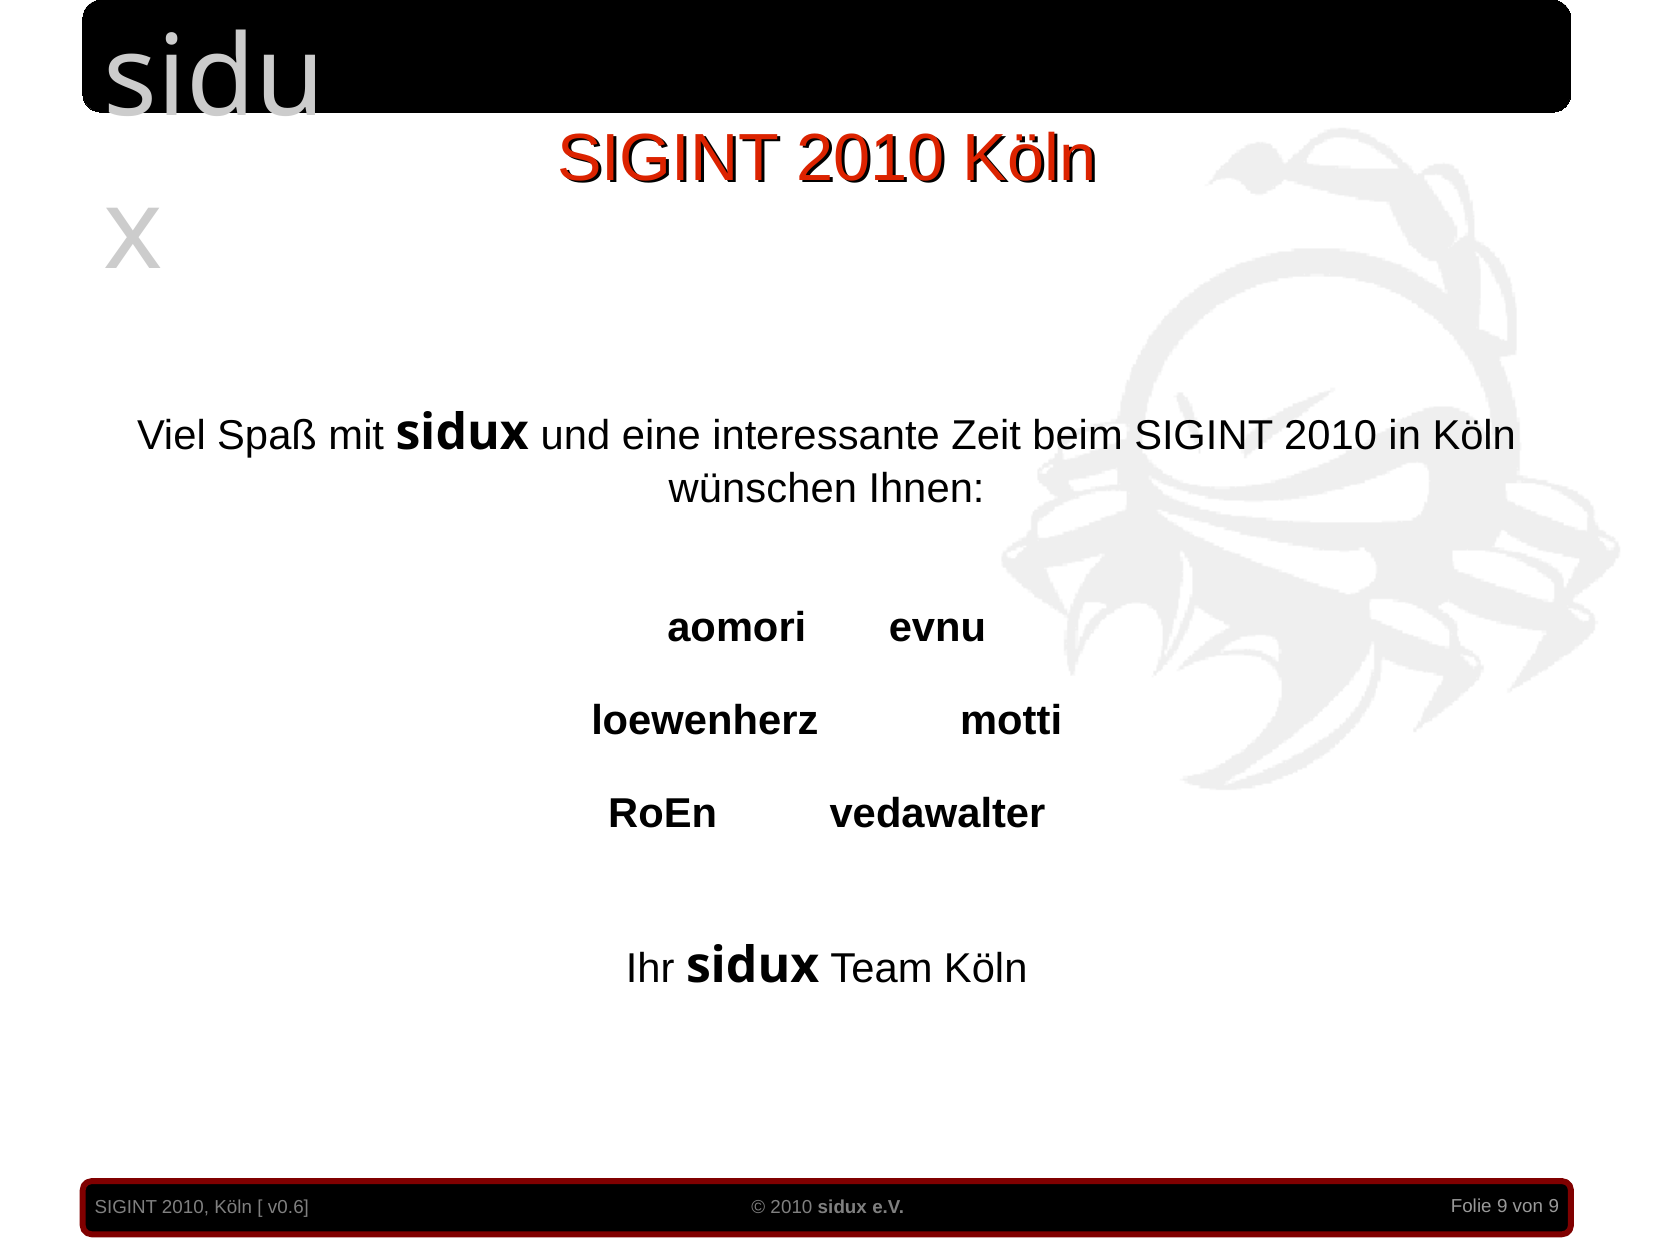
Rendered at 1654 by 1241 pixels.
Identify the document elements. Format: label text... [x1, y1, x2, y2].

text_box Viel Spaß mit sidux und eine interessante Zeit beim SIGINT 2010 in Köln wünschen Ihnen: aomori evnu loewenherz motti RoEn vedawalter Ihr sidux Team Köln [82, 224, 1571, 1170]
text_box SIGINT 2010 Köln [82, 112, 1571, 213]
picture [997, 122, 1625, 798]
